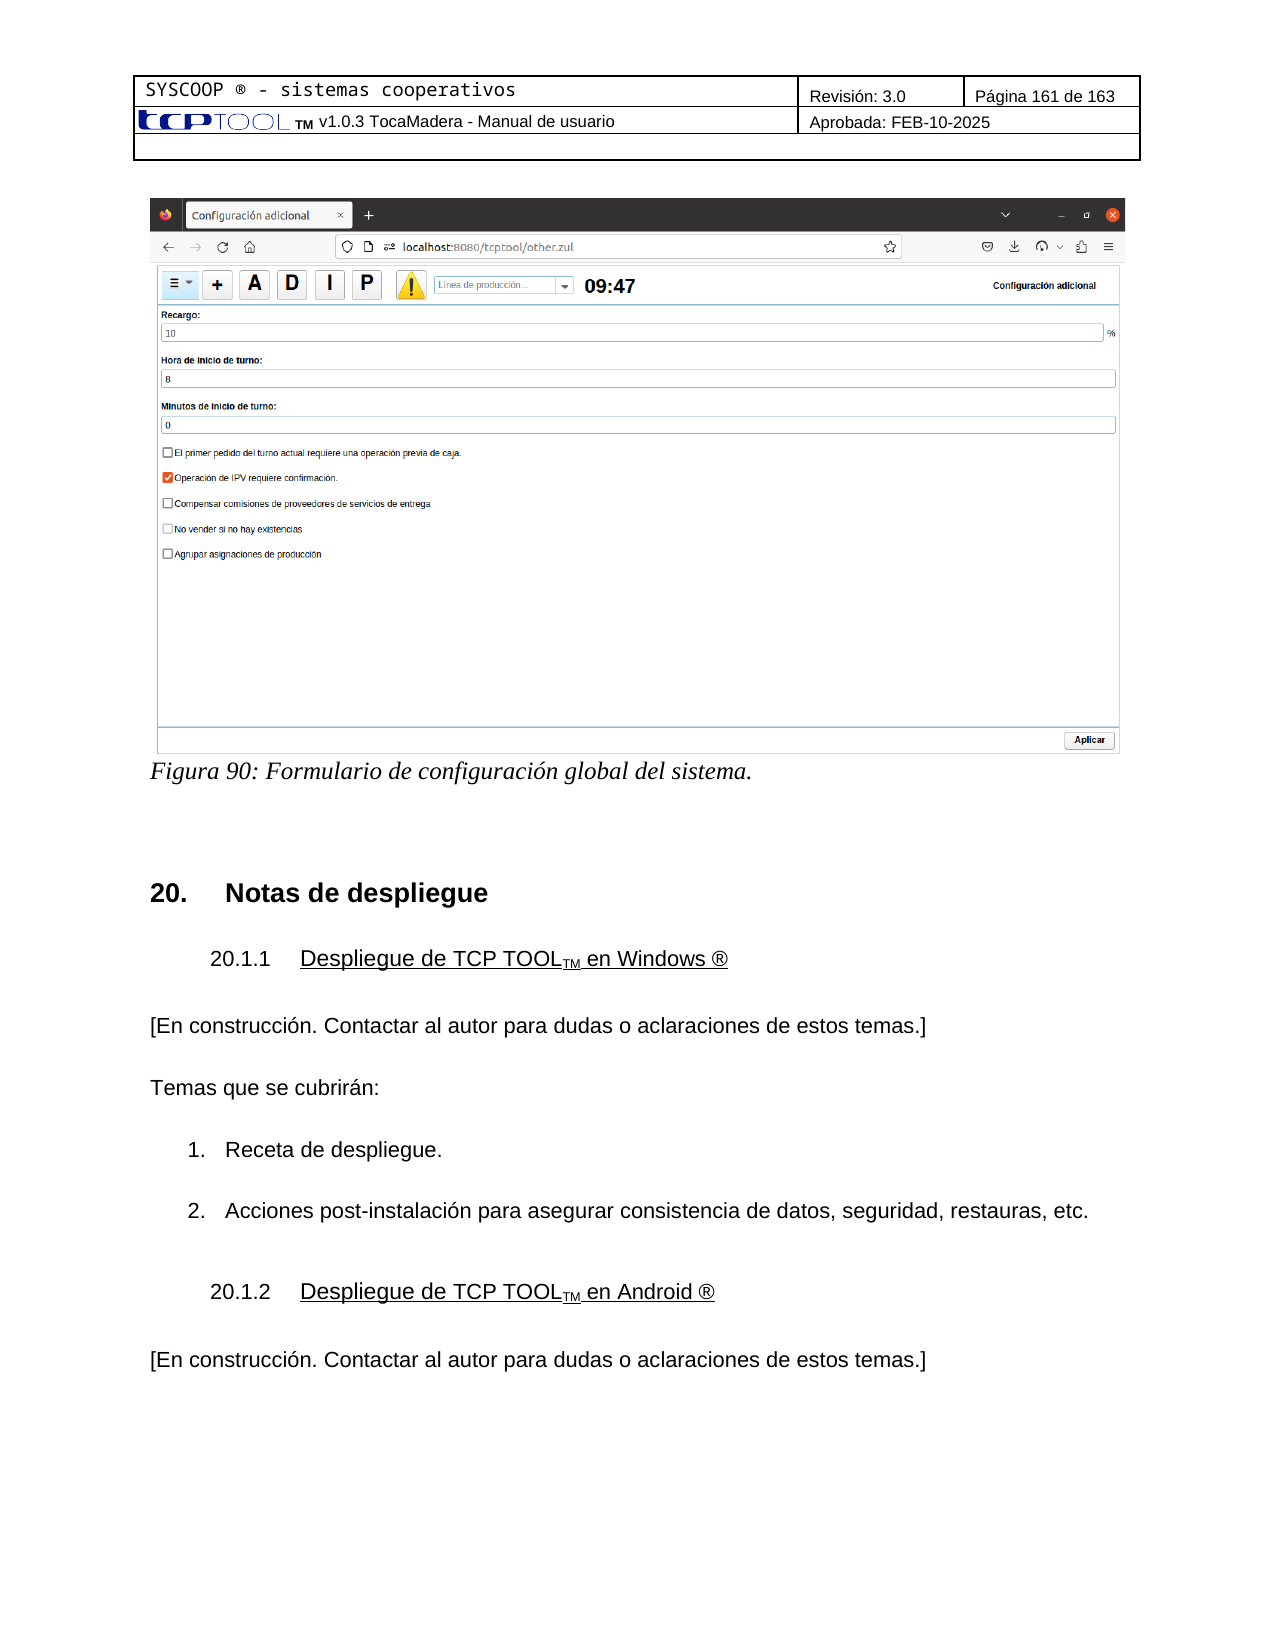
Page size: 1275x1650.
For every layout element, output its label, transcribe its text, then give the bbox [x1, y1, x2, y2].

text Temas que se cubrirán: [150, 1075, 1125, 1100]
text [En construcción. Contactar al autor para dudas o aclaraciones de estos temas.] [150, 1347, 1125, 1372]
text [En construcción. Contactar al autor para dudas o aclaraciones de estos temas.] [150, 1013, 1125, 1038]
text Figura 90: Formulario de configuración global del sistema. [150, 757, 1125, 785]
picture [150, 198, 1125, 757]
list Receta de despliegue. [187, 1137, 1125, 1162]
subtitle Despliegue de TCP TOOLTM en Android ® [210, 1278, 1125, 1304]
list Acciones post-instalación para asegurar consistencia de datos, seguridad, restauras, etc. [187, 1198, 1125, 1224]
subtitle Despliegue de TCP TOOLTM en Windows ® [210, 945, 1125, 971]
picture [138, 110, 290, 130]
subtitle Notas de despliegue [150, 877, 1125, 909]
